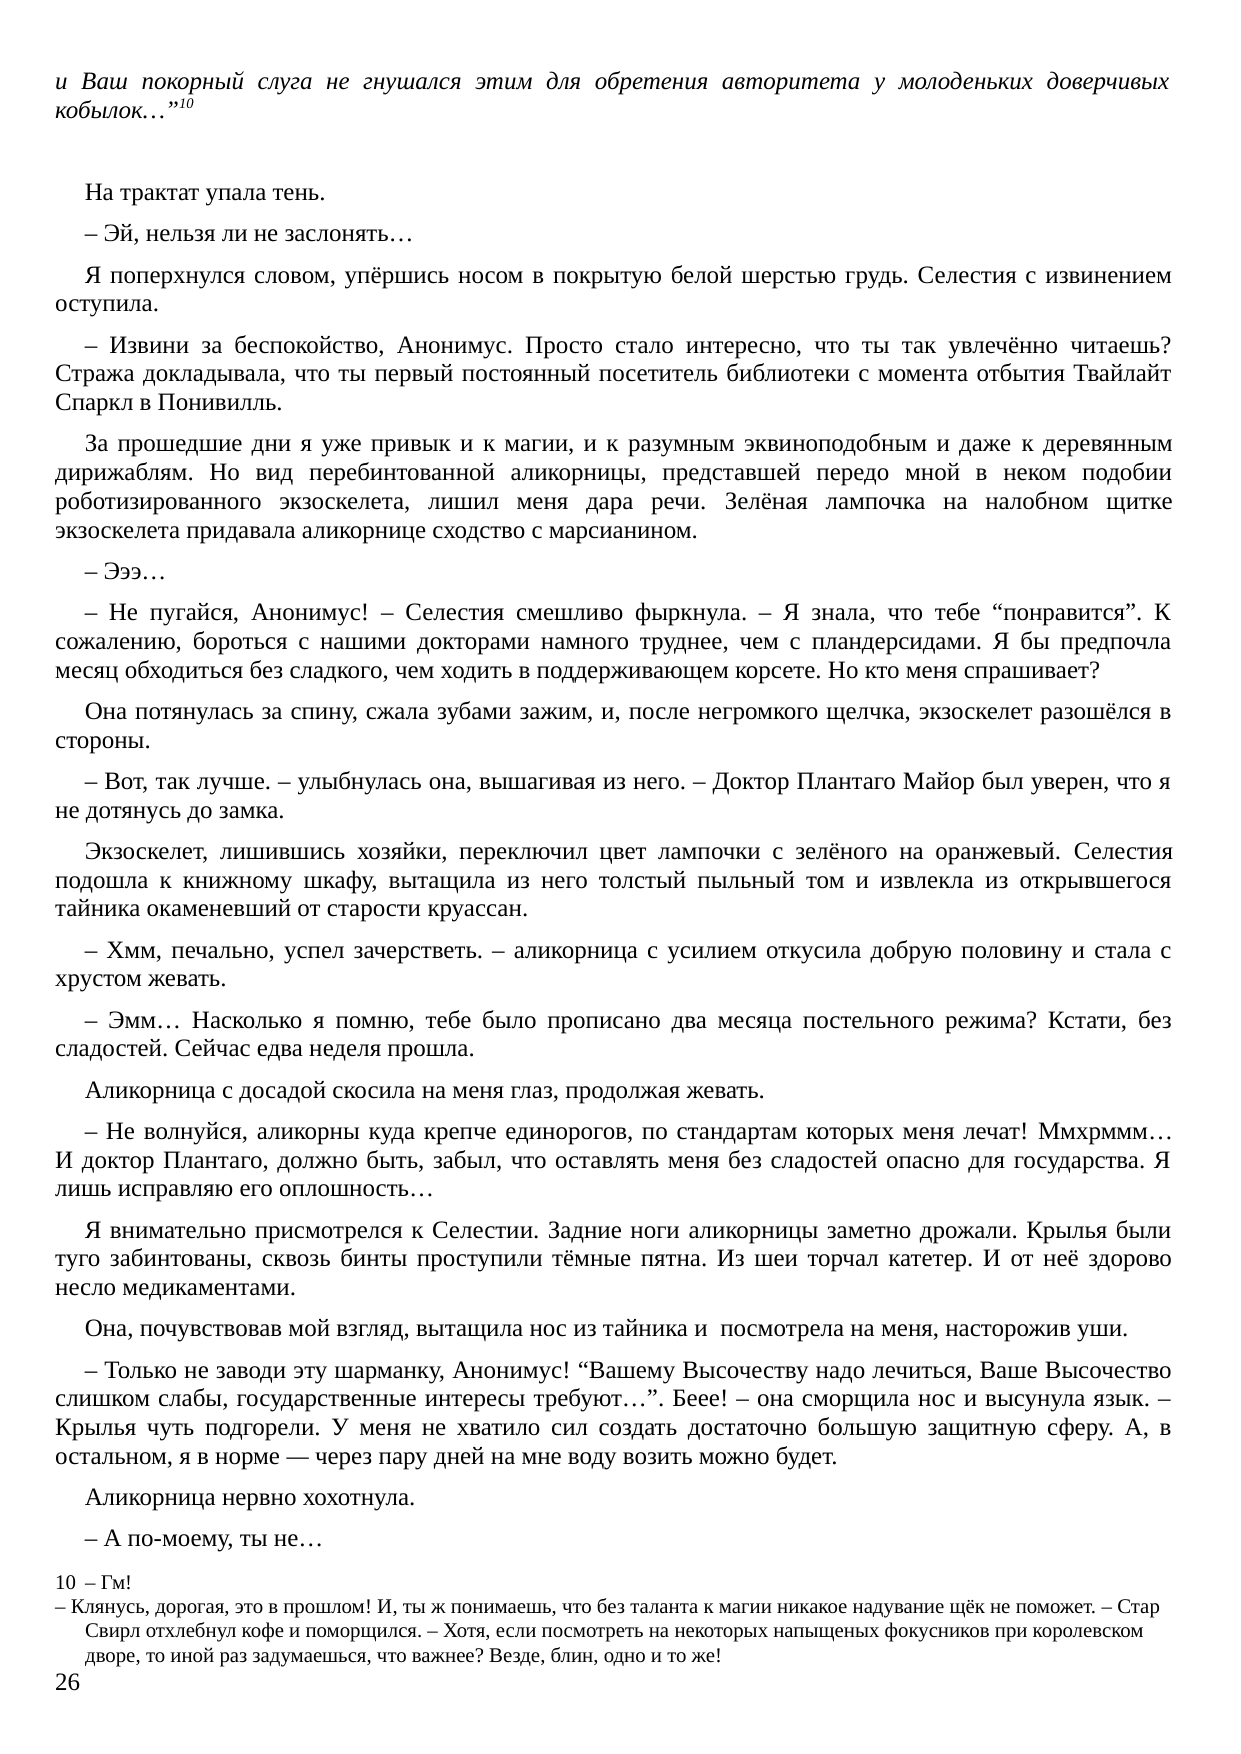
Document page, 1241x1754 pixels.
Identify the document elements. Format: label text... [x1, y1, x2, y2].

text Она потянулась за спину, сжала зубами зажим, и, после негромкого щелчка, экзоскелет разошёлся в стороны. [55, 696, 1173, 753]
text – Не волнуйся, аликорны куда крепче единорогов, по стандартам которых меня лечат! Ммхрммм… И доктор Плантаго, должно быть, забыл, что оставлять меня без сладостей опасно для государства. Я лишь исправляю его оплошность… [55, 1116, 1173, 1202]
text – Клянусь, дорогая, это в прошлом! И, ты ж понимаешь, что без таланта к магии никакое надувание щёк не поможет. – Стар Свирл отхлебнул кофе и поморщился. – Хотя, если посмотреть на некоторых напыщеных фокусников при королевском дворе, то иной раз задумаешься, что важнее? Везде, блин, одно и то же! [55, 1594, 1173, 1667]
text – Хмм, печально, успел зачерстветь. – аликорница с усилием откусила добрую половину и стала с хрустом жевать. [55, 935, 1173, 992]
text Я поперхнулся словом, упёршись носом в покрытую белой шерстью грудь. Селестия с извинением оступила. [55, 260, 1173, 317]
text Я внимательно присмотрелся к Селестии. Задние ноги аликорницы заметно дрожали. Крылья были туго забинтованы, сквозь бинты проступили тёмные пятна. Из шеи торчал катетер. И от неё здорово несло медикаментами. [55, 1215, 1173, 1301]
text Она, почувствовав мой взгляд, вытащила нос из тайника и посмотрела на меня, насторожив уши. [55, 1313, 1173, 1342]
text Экзоскелет, лишившись хозяйки, переключил цвет лампочки с зелёного на оранжевый. Селестия подошла к книжному шкафу, вытащила из него толстый пыльный том и извлекла из открывшегося тайника окаменевший от старости круассан. [55, 836, 1173, 922]
text На трактат упала тень. [55, 177, 1173, 206]
text Аликорница нервно хохотнула. [55, 1482, 1173, 1511]
text – Вот, так лучше. – улыбнулась она, вышагивая из него. – Доктор Плантаго Майор был уверен, что я не дотянусь до замка. [55, 766, 1173, 823]
text – Эмм… Насколько я помню, тебе было прописано два месяца постельного режима? Кстати, без сладостей. Сейчас едва неделя прошла. [55, 1005, 1173, 1062]
text Аликорница с досадой скосила на меня глаз, продолжая жевать. [55, 1075, 1173, 1103]
text – А по-моему, ты не… [55, 1523, 1173, 1552]
text За прошедшие дни я уже привык и к магии, и к разумным эквиноподобным и даже к деревянным дирижаблям. Но вид перебинтованной аликорницы, представшей передо мной в неком подобии роботизированного экзоскелета, лишил меня дара речи. Зелёная лампочка на налобном щитке экзоскелета придавала аликорнице сходство с марсианином. [55, 428, 1173, 543]
text – Эй, нельзя ли не заслонять… [55, 218, 1173, 247]
text и Ваш покорный слуга не гнушался этим для обретения авторитета у молоденьких доверчивых кобылок…” [55, 66, 1173, 123]
text – Извини за беспокойство, Анонимус. Просто стало интересно, что ты так увлечённо читаешь? Стража докладывала, что ты первый постоянный посетитель библиотеки с момента отбытия Твайлайт Спаркл в Понивилль. [55, 330, 1173, 416]
text – Не пугайся, Анонимус! – Селестия смешливо фыркнула. – Я знала, что тебе “понравится”. К сожалению, бороться с нашими докторами намного труднее, чем с пландерсидами. Я бы предпочла месяц обходиться без сладкого, чем ходить в поддерживающем корсете. Но кто меня спрашивает? [55, 597, 1173, 683]
text – Только не заводи эту шарманку, Анонимус! “Вашему Высочеству надо лечиться, Ваше Высочество слишком слабы, государственные интересы требуют…”. Беее! – она сморщила нос и высунула язык. – Крылья чуть подгорели. У меня не хватило сил создать достаточно большую защитную сферу. А, в остальном, я в норме — через пару дней на мне воду возить можно будет. [55, 1355, 1173, 1470]
text – Гм! [55, 1570, 1173, 1594]
text – Эээ… [55, 556, 1173, 585]
